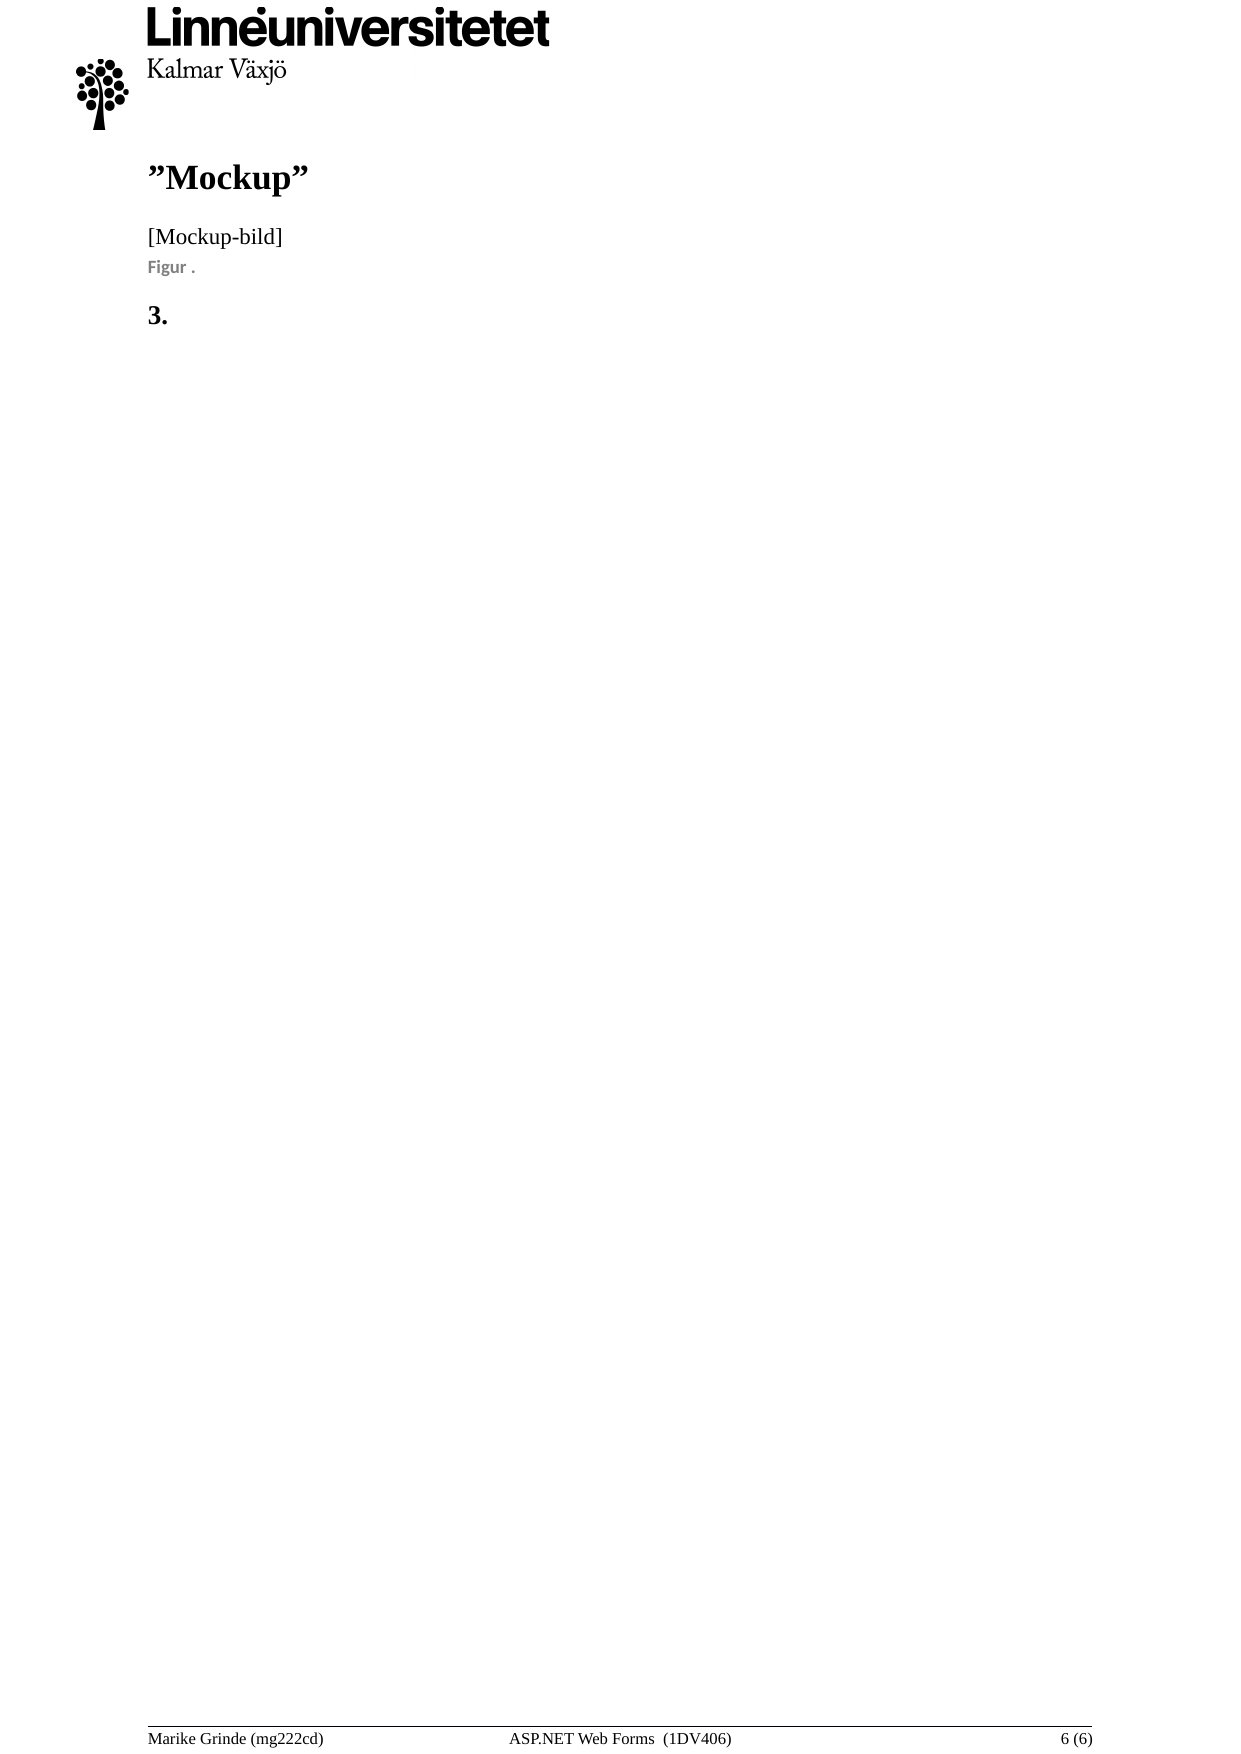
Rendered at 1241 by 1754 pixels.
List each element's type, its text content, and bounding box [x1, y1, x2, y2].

picture [76, 59, 129, 130]
subtitle ”Mockup” [148, 156, 1092, 197]
picture [147, 7, 550, 85]
text Figur . [148, 255, 1092, 278]
text [Mockup-bild] [148, 222, 1092, 249]
